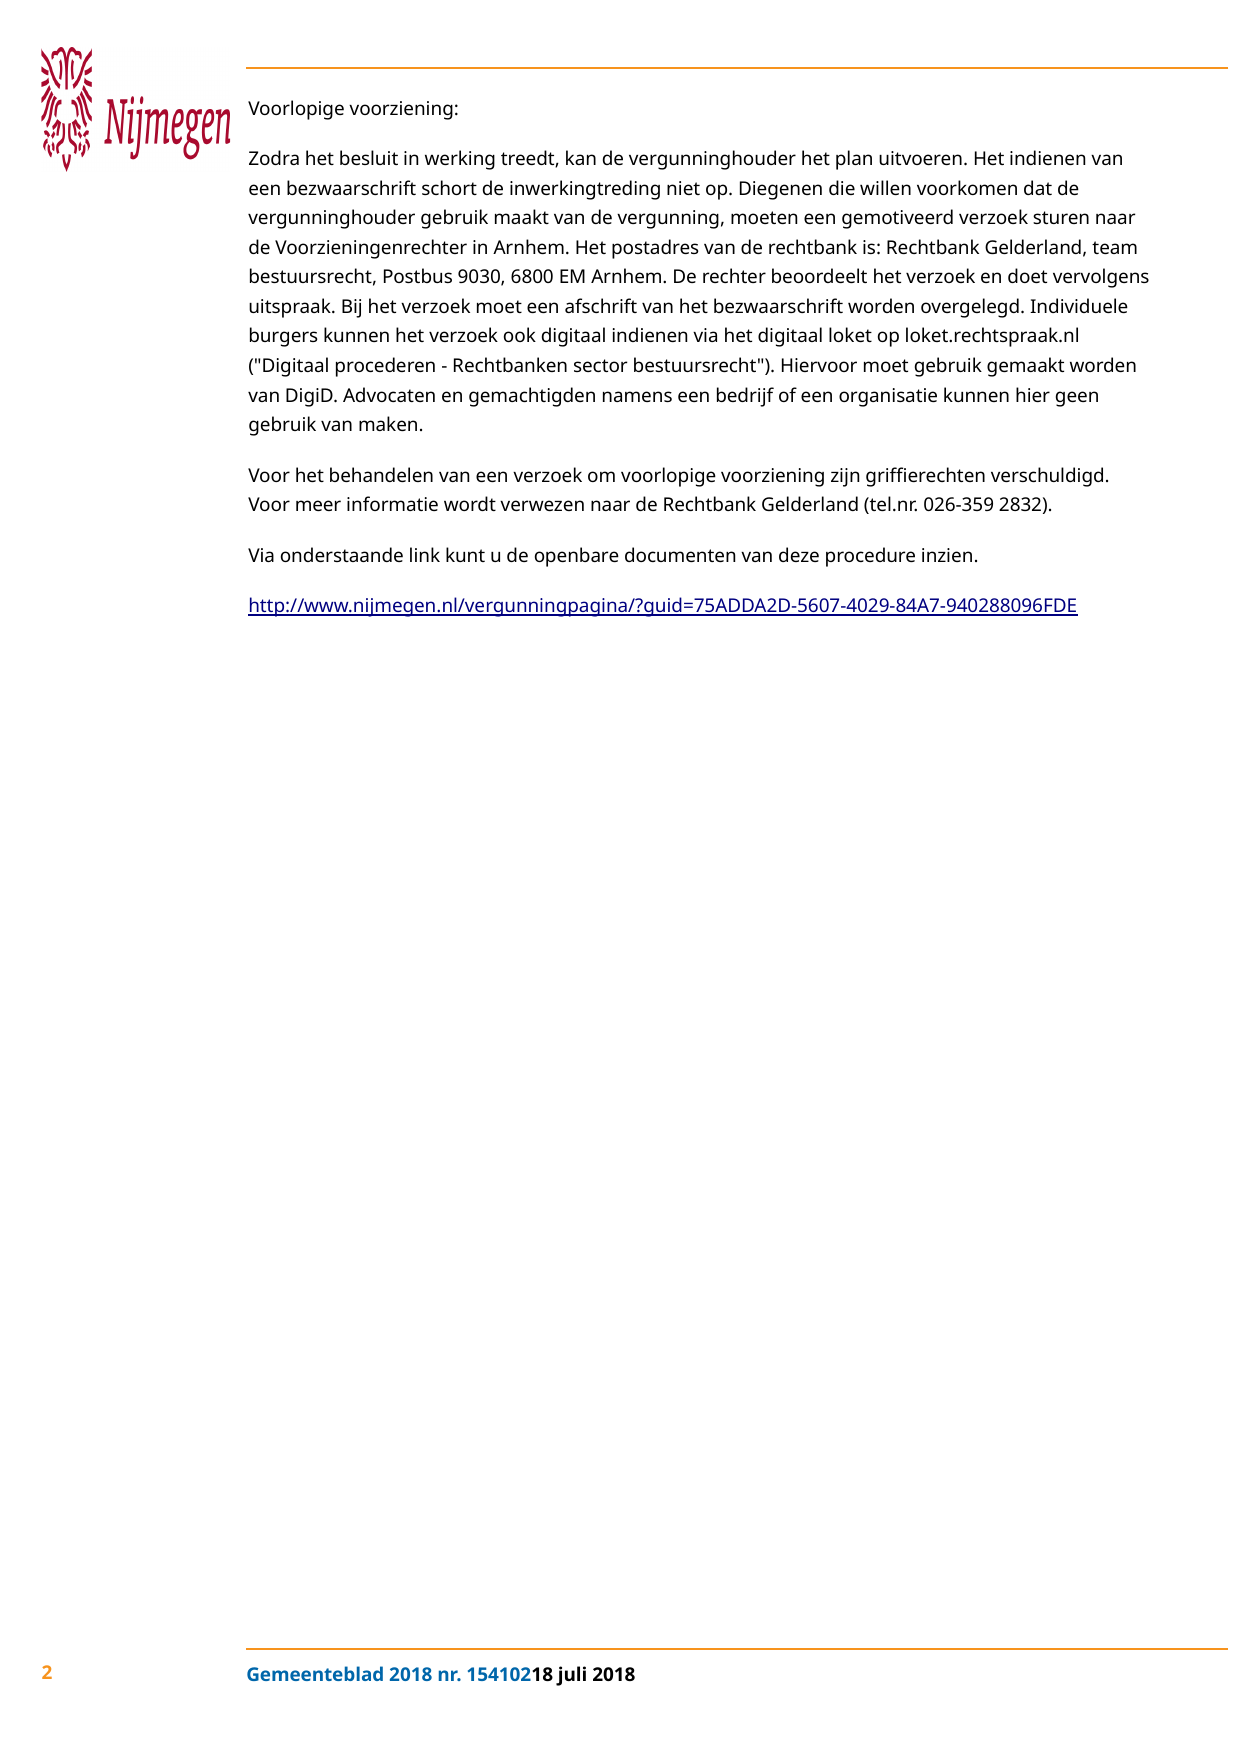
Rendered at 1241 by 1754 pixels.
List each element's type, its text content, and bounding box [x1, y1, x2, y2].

text Zodra het besluit in werking treedt, kan de vergunninghouder het plan uitvoeren. Het indienen van een bezwaarschrift schort de inwerkingtreding niet op. Diegenen die willen voorkomen dat de vergunninghouder gebruik maakt van de vergunning, moeten een gemotiveerd verzoek sturen naar de Voorzieningenrechter in Arnhem. Het postadres van de rechtbank is: Rechtbank Gelderland, team bestuursrecht, Postbus 9030, 6800 EM Arnhem. De rechter beoordeelt het verzoek en doet vervolgens uitspraak. Bij het verzoek moet een afschrift van het bezwaarschrift worden overgelegd. Individuele burgers kunnen het verzoek ook digitaal indienen via het digitaal loket op loket.rechtspraak.nl ("Digitaal procederen - Rechtbanken sector bestuursrecht"). Hiervoor moet gebruik gemaakt worden van DigiD. Advocaten en gemachtigden namens een bedrijf of een organisatie kunnen hier geen gebruik van maken. [248, 145, 1152, 437]
text http://www.nijmegen.nl/vergunningpagina/?guid=75ADDA2D-5607-4029-84A7-940288096FDE [248, 592, 1152, 618]
text Voorlopige voorziening: [248, 95, 1152, 121]
text Via onderstaande link kunt u de openbare documenten van deze procedure inzien. [248, 542, 1152, 568]
picture [41, 47, 231, 172]
text Voor het behandelen van een verzoek om voorlopige voorziening zijn griffierechten verschuldigd. Voor meer informatie wordt verwezen naar de Rechtbank Gelderland (tel.nr. 026-359 2832). [248, 462, 1152, 517]
